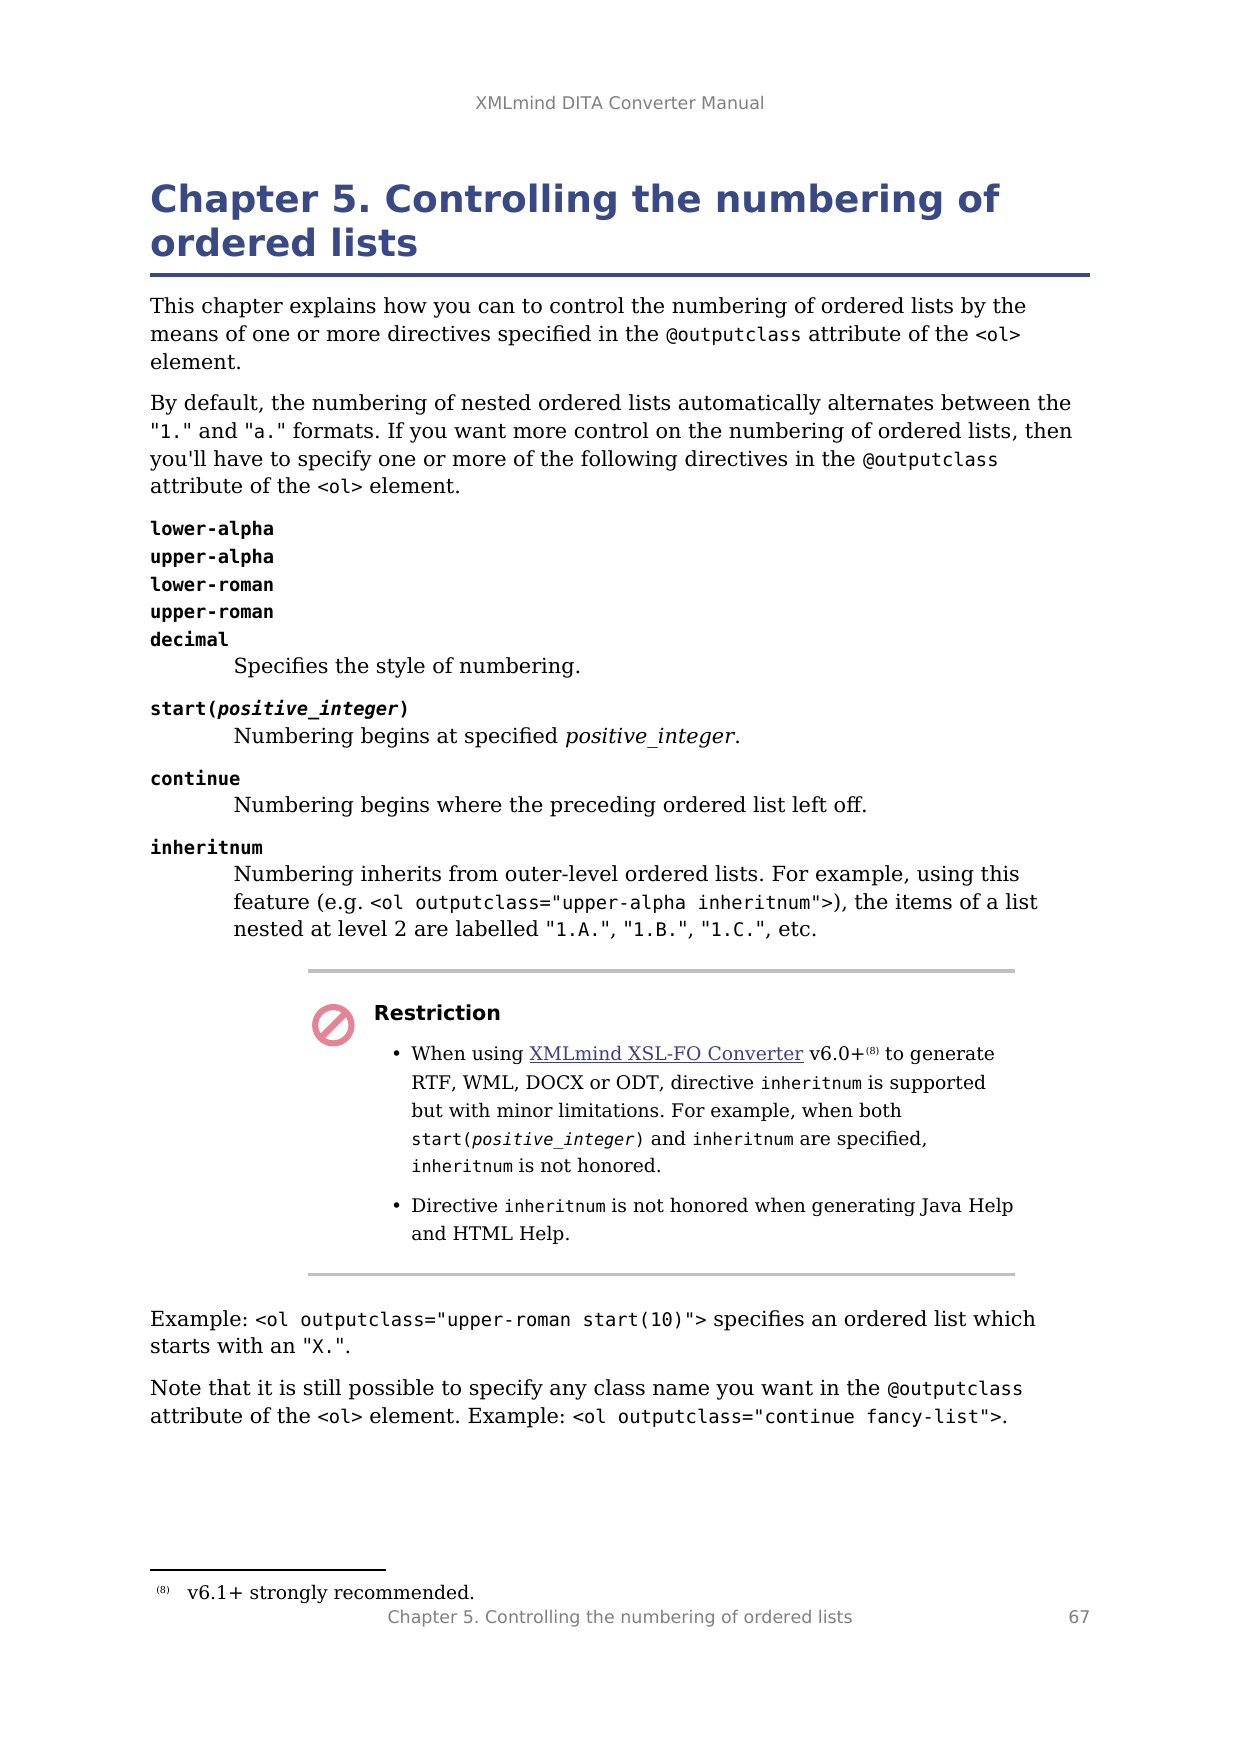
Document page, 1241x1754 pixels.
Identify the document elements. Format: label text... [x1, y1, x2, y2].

text By default, the numbering of nested ordered lists automatically alternates between the "1." and "a." formats. If you want more control on the numbering of ordered lists, then you'll have to specify one or more of the following directives in the @outputclass attribute of the <ol> element. [150, 388, 1090, 499]
table_header [308, 973, 374, 1272]
text decimal [150, 623, 1090, 651]
text continue [150, 762, 1090, 789]
text Specifies the style of numbering. [233, 651, 1090, 679]
table_header Restriction When using XMLmind XSL-FO Converter v6.0+(8) to generate RTF, WML, DOCX or ODT, directive inheritnum is supported but with minor limitations. For example, when both start(positive_integer) and inheritnum are specified, inheritnum is not honored. Directive inheritnum is not honored when generating Java Help and HTML Help. [374, 973, 1015, 1272]
text Note that it is still possible to specify any class name you want in the @outputclass attribute of the <ol> element. Example: <ol outputclass="continue fancy-list">. [150, 1372, 1090, 1428]
text upper-roman [150, 596, 1090, 623]
text lower-roman [150, 568, 1090, 596]
text This chapter explains how you can to control the numbering of ordered lists by the means of one or more directives specified in the @outputclass attribute of the <ol> element. [150, 291, 1090, 374]
text upper-alpha [150, 540, 1090, 568]
text lower-alpha [150, 512, 1090, 540]
text Example: <ol outputclass="upper-roman start(10)"> specifies an ordered list which starts with an "X.". [150, 1303, 1090, 1359]
text Numbering begins at specified positive_integer. [233, 720, 1090, 748]
text Numbering begins where the preceding ordered list left off. [233, 789, 1090, 817]
text start(positive_integer) [150, 692, 1090, 720]
subtitle Chapter 5. Controlling the numbering of ordered lists [150, 178, 1090, 273]
text Numbering inherits from outer-level ordered lists. For example, using this feature (e.g. <ol outputclass="upper-alpha inheritnum">), the items of a list nested at level 2 are labelled "1.A.", "1.B.", "1.C.", etc. [233, 858, 1090, 942]
text inheritnum [150, 831, 1090, 858]
